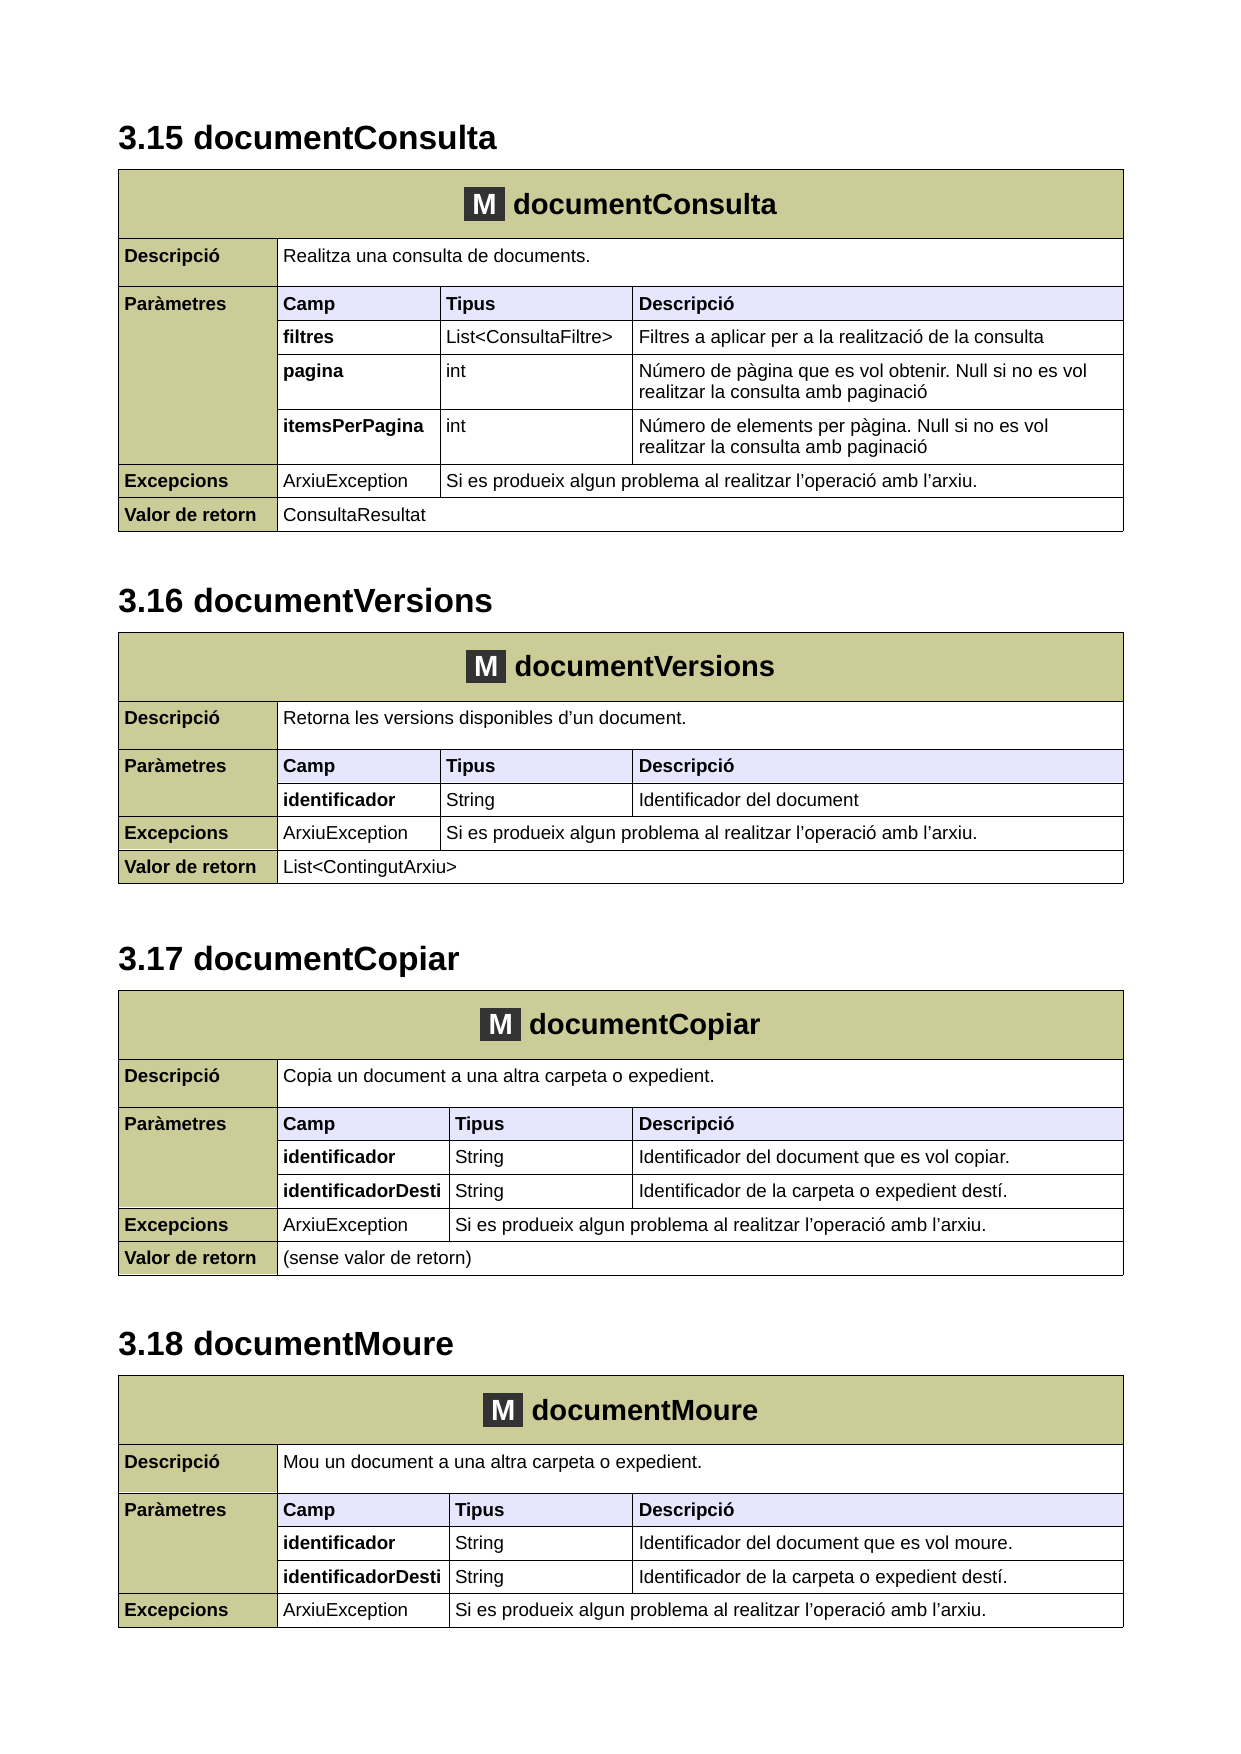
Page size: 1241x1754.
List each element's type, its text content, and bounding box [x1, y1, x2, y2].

table_cell Identificador del document que es vol moure. [633, 1527, 1123, 1559]
table_cell Camp [278, 750, 440, 782]
table_cell Camp [278, 287, 440, 320]
table_cell Identificador del document [633, 784, 1123, 816]
table_cell Identificador del document que es vol copiar. [633, 1141, 1123, 1174]
table_cell Si es produeix algun problema al realitzar l’operació amb l’arxiu. [450, 1594, 1123, 1627]
table_header M documentMoure [119, 1376, 1123, 1444]
table_cell ArxiuException [278, 1209, 449, 1241]
table_cell Excepcions [119, 1209, 277, 1241]
table_cell Descripció [119, 702, 277, 749]
table_cell identificadorDesti [278, 1175, 449, 1207]
table_cell (sense valor de retorn) [278, 1242, 1123, 1274]
table_cell ArxiuException [278, 1594, 449, 1627]
table_header M documentCopiar [119, 991, 1123, 1059]
table_cell Excepcions [119, 465, 277, 497]
table_cell Camp [278, 1108, 449, 1140]
table_cell Valor de retorn [119, 1242, 277, 1274]
table_cell String [450, 1527, 632, 1559]
subtitle documentCopiar [118, 938, 1122, 977]
table_cell List<ConsultaFiltre> [441, 321, 632, 353]
table_cell pagina [278, 355, 440, 409]
table_cell Si es produeix algun problema al realitzar l’operació amb l’arxiu. [441, 817, 1123, 849]
table_cell int [441, 410, 632, 464]
table_cell identificadorDesti [278, 1561, 449, 1593]
table_cell Tipus [450, 1494, 632, 1526]
table_cell Descripció [633, 1108, 1123, 1140]
table_cell ArxiuException [278, 817, 440, 849]
table_cell Si es produeix algun problema al realitzar l’operació amb l’arxiu. [450, 1209, 1123, 1241]
table_cell Filtres a aplicar per a la realització de la consulta [633, 321, 1123, 353]
table_cell identificador [278, 1141, 449, 1174]
table_cell Descripció [119, 239, 277, 286]
table_cell Número de elements per pàgina. Null si no es vol realitzar la consulta amb paginació [633, 410, 1123, 464]
table_cell String [450, 1141, 632, 1174]
table_cell Tipus [441, 287, 632, 320]
table_cell Realitza una consulta de documents. [278, 239, 1123, 286]
table_cell String [450, 1175, 632, 1207]
table_cell Número de pàgina que es vol obtenir. Null si no es vol realitzar la consulta amb paginació [633, 355, 1123, 409]
table_cell Descripció [633, 1494, 1123, 1526]
table_cell Descripció [119, 1060, 277, 1107]
table_cell Identificador de la carpeta o expedient destí. [633, 1561, 1123, 1593]
table_cell Retorna les versions disponibles d’un document. [278, 702, 1123, 749]
table_cell Valor de retorn [119, 498, 277, 531]
table_cell Descripció [633, 750, 1123, 782]
table_cell Copia un document a una altra carpeta o expedient. [278, 1060, 1123, 1107]
table_header M documentConsulta [119, 170, 1123, 238]
table_cell Valor de retorn [119, 851, 277, 883]
table_cell ArxiuException [278, 465, 440, 497]
table_cell String [441, 784, 632, 816]
table_cell String [450, 1561, 632, 1593]
table_cell Identificador de la carpeta o expedient destí. [633, 1175, 1123, 1207]
table_cell Descripció [633, 287, 1123, 320]
table_cell Mou un document a una altra carpeta o expedient. [278, 1445, 1123, 1492]
table_cell Tipus [441, 750, 632, 782]
table_cell Descripció [119, 1445, 277, 1492]
table_cell Paràmetres [119, 1108, 277, 1207]
table_cell Si es produeix algun problema al realitzar l’operació amb l’arxiu. [441, 465, 1123, 497]
table_cell itemsPerPagina [278, 410, 440, 464]
table_header M documentVersions [119, 633, 1123, 701]
table_cell ConsultaResultat [278, 498, 1123, 531]
table_cell Paràmetres [119, 750, 277, 816]
table_cell Paràmetres [119, 1494, 277, 1593]
table_cell identificador [278, 784, 440, 816]
table_cell Excepcions [119, 817, 277, 849]
table_cell identificador [278, 1527, 449, 1559]
table_cell Tipus [450, 1108, 632, 1140]
table_cell filtres [278, 321, 440, 353]
table_cell int [441, 355, 632, 409]
table_cell Paràmetres [119, 287, 277, 464]
table_cell Excepcions [119, 1594, 277, 1627]
table_cell List<ContingutArxiu> [278, 851, 1123, 883]
table_cell Camp [278, 1494, 449, 1526]
subtitle documentConsulta [118, 118, 1122, 157]
